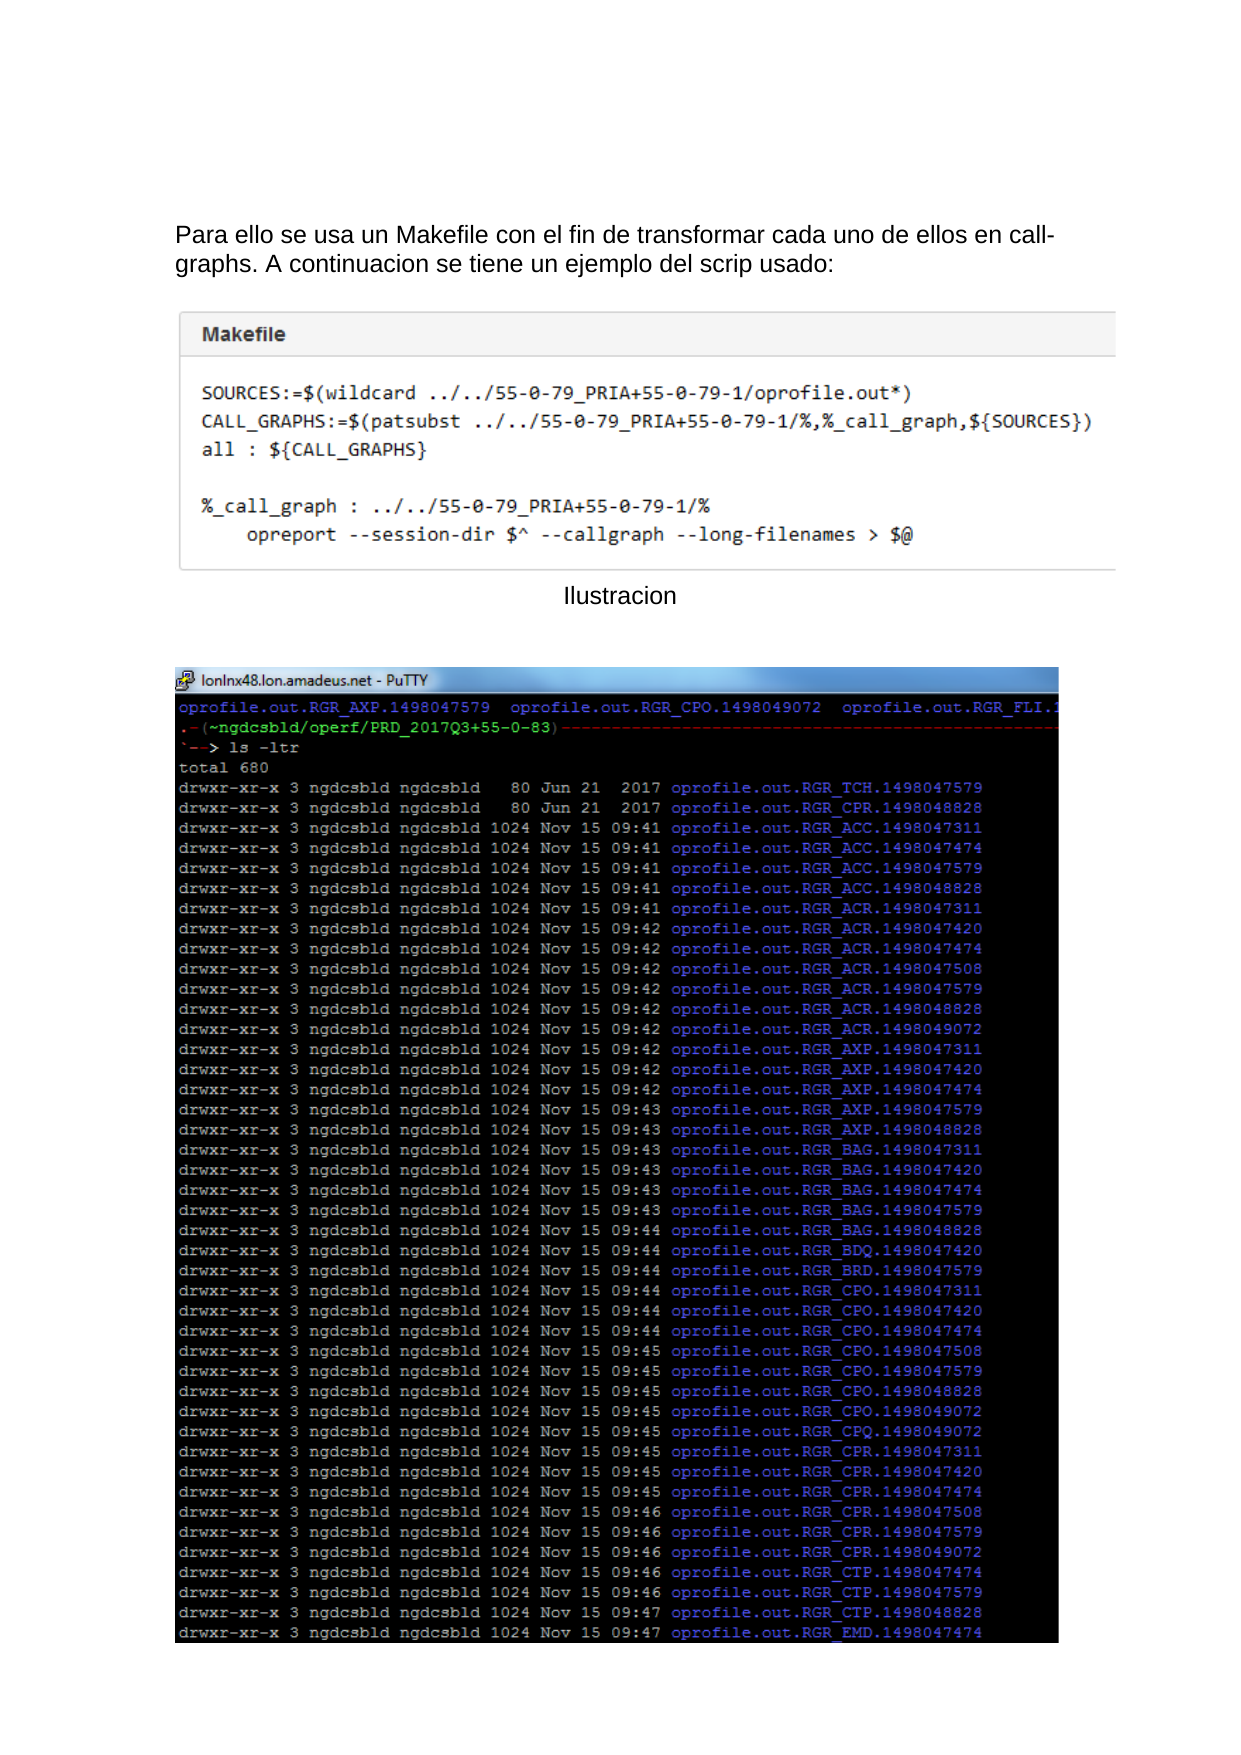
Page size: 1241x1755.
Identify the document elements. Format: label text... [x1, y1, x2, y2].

text Para ello se usa un Makefile con el fin de transformar cada uno de ellos en call-graphs. A continuacion se tiene un ejemplo del scrip usado: [175, 220, 1065, 277]
picture [175, 306, 1116, 582]
text Ilustracion [175, 582, 1065, 610]
